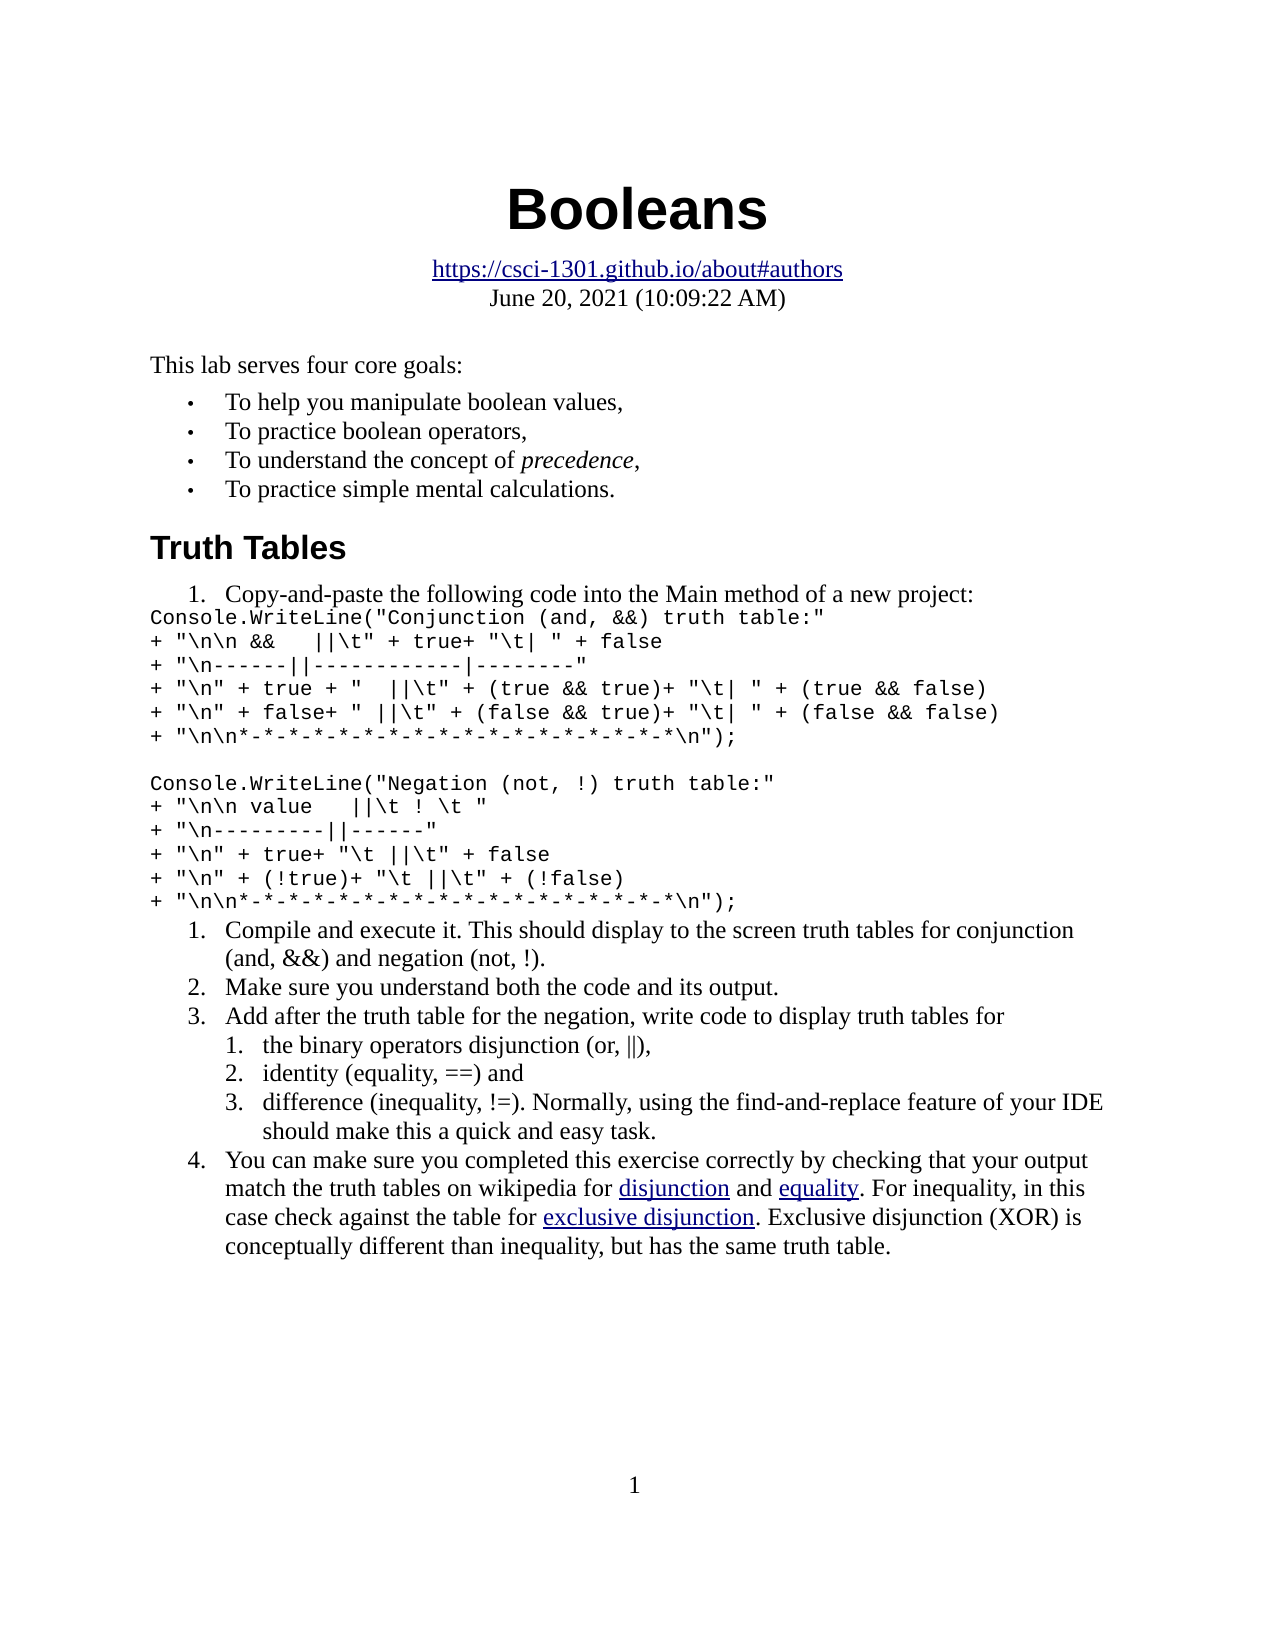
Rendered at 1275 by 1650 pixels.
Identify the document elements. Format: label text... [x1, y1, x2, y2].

list identity (equality, ==) and [225, 1058, 1125, 1087]
text + "\n" + true + " ||\t" + (true && true)+ "\t| " + (true && false) [150, 678, 1125, 702]
text + "\n---------||------" [150, 820, 1125, 844]
list Compile and execute it. This should display to the screen truth tables for conjunction (and, &&) and negation (not, !). [187, 915, 1125, 972]
text + "\n\n*-*-*-*-*-*-*-*-*-*-*-*-*-*-*-*-*-*\n"); [150, 891, 1125, 915]
list To understand the concept of precedence, [187, 445, 1125, 474]
list To practice simple mental calculations. [187, 474, 1125, 502]
text + "\n\n value ||\t ! \t " [150, 797, 1125, 820]
text + "\n\n*-*-*-*-*-*-*-*-*-*-*-*-*-*-*-*-*-*\n"); [150, 726, 1125, 749]
title Booleans [150, 175, 1125, 242]
text + "\n" + (!true)+ "\t ||\t" + (!false) [150, 867, 1125, 891]
list difference (inequality, !=). Normally, using the find-and-replace feature of your IDE should make this a quick and easy task. [225, 1087, 1125, 1145]
text + "\n" + true+ "\t ||\t" + false [150, 844, 1125, 867]
text + "\n------||------------|--------" [150, 655, 1125, 678]
text + "\n" + false+ " ||\t" + (false && true)+ "\t| " + (false && false) [150, 702, 1125, 726]
text Console.WriteLine("Negation (not, !) truth table:" [150, 773, 1125, 797]
list You can make sure you completed this exercise correctly by checking that your output match the truth tables on wikipedia for disjunction and equality. For inequality, in this case check against the table for exclusive disjunction. Exclusive disjunction (XOR) is conceptually different than inequality, but has the same truth table. [187, 1145, 1125, 1260]
text https://csci-1301.github.io/about#authors [150, 254, 1125, 283]
list the binary operators disjunction (or, ||), [225, 1030, 1125, 1058]
list Make sure you understand both the code and its output. [187, 972, 1125, 1001]
list To help you manipulate boolean values, [187, 387, 1125, 416]
list Add after the truth table for the negation, write code to display truth tables for [187, 1001, 1125, 1030]
text + "\n\n && ||\t" + true+ "\t| " + false [150, 631, 1125, 655]
subtitle Truth Tables [150, 527, 1125, 566]
list To practice boolean operators, [187, 416, 1125, 445]
list Copy-and-paste the following code into the Main method of a new project: [187, 579, 1125, 607]
text This lab serves four core goals: [150, 350, 1125, 378]
text June 20, 2021 (10:09:22 AM) [150, 283, 1125, 312]
text Console.WriteLine("Conjunction (and, &&) truth table:" [150, 607, 1125, 631]
